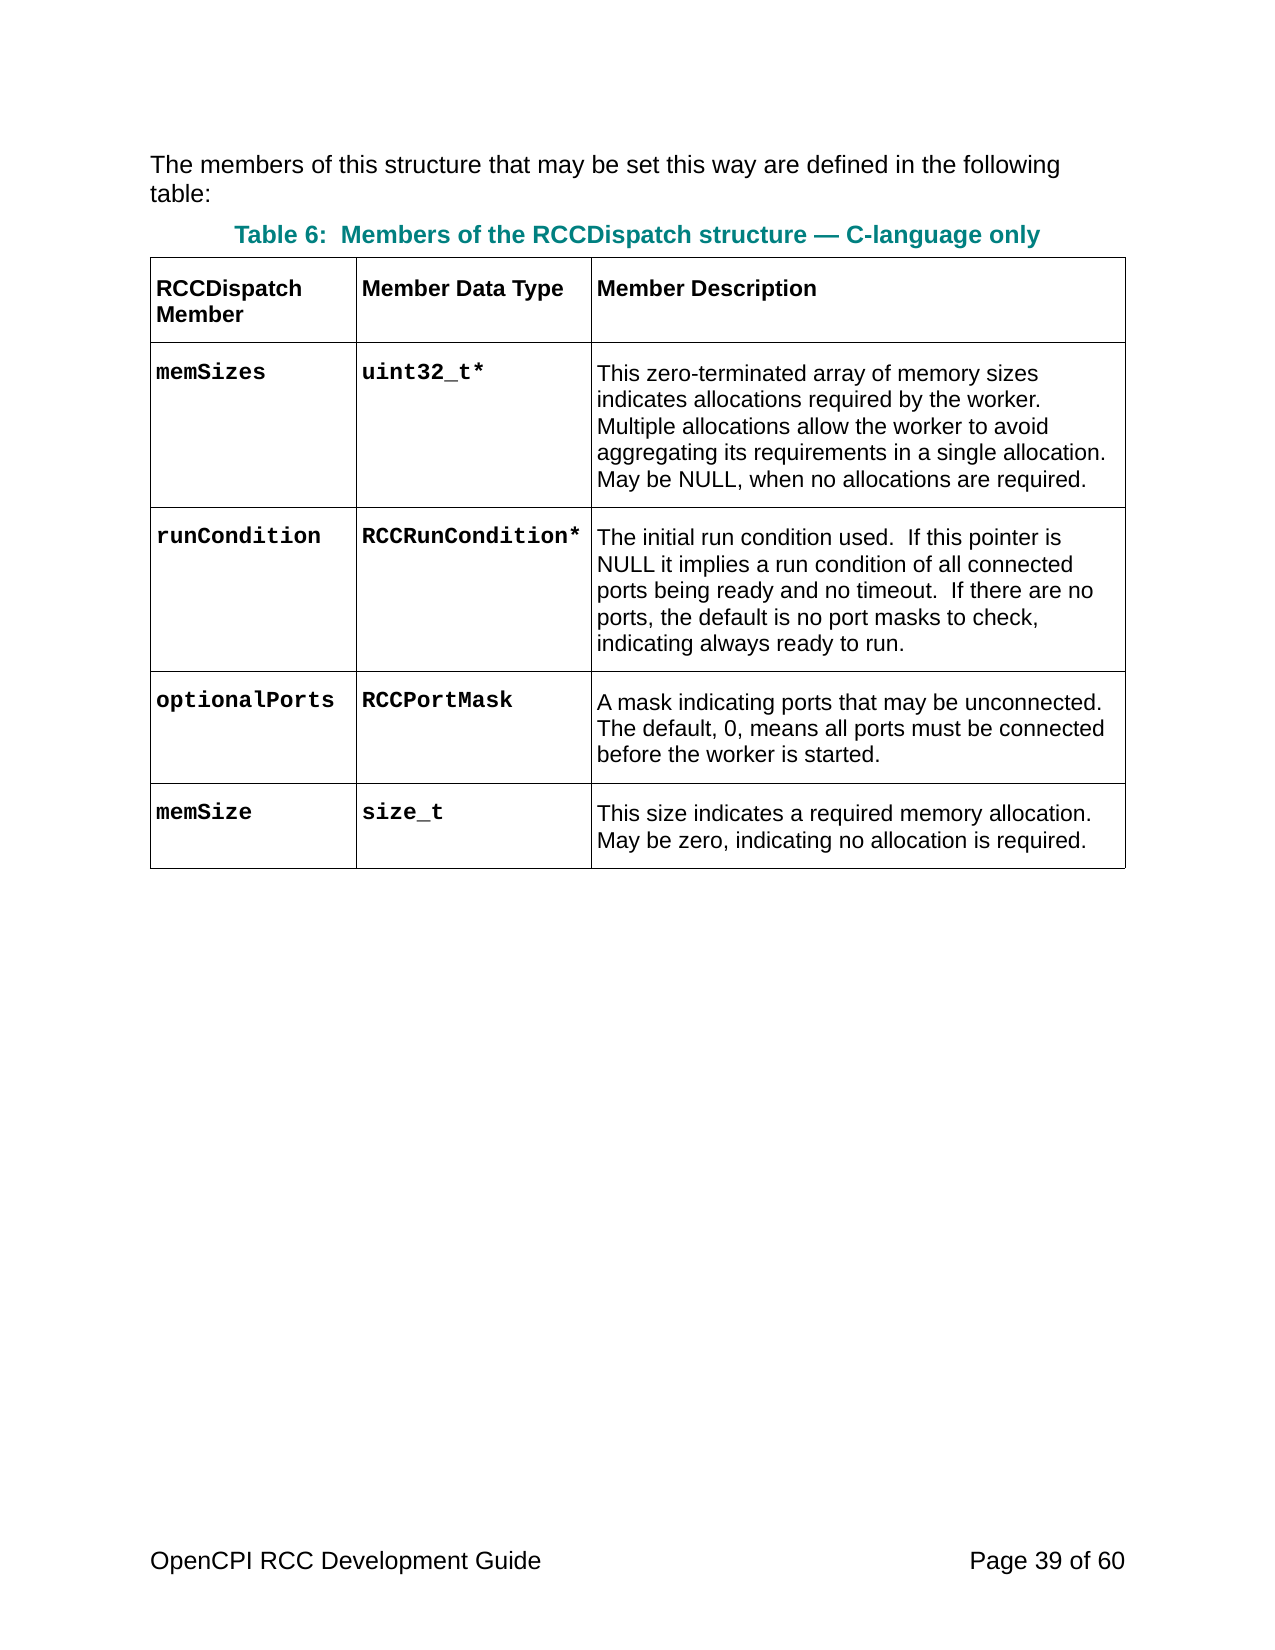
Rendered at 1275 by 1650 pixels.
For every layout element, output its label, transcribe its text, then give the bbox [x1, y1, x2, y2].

table_cell RCCPortMask [357, 672, 591, 782]
table_cell size_t [357, 784, 591, 868]
table_cell memSize [151, 784, 356, 868]
table_cell uint32_t* [357, 343, 591, 507]
table_header RCCDispatch Member [151, 258, 356, 342]
table_cell The initial run condition used. If this pointer is NULL it implies a run condition of all connected ports being ready and no timeout. If there are no ports, the default is no port masks to check, indicating always ready to run. [592, 508, 1125, 671]
table_header Member Data Type [357, 258, 591, 342]
text Table 6: Members of the RCCDispatch structure — C-language only [150, 220, 1125, 249]
table_cell RCCRunCondition* [357, 508, 591, 671]
table_header Member Description [592, 258, 1125, 342]
text The members of this structure that may be set this way are defined in the following table: [150, 150, 1125, 207]
table_cell optionalPorts [151, 672, 356, 782]
table_cell runCondition [151, 508, 356, 671]
table_cell A mask indicating ports that may be unconnected. The default, 0, means all ports must be connected before the worker is started. [592, 672, 1125, 782]
table_cell This zero-terminated array of memory sizes indicates allocations required by the worker. Multiple allocations allow the worker to avoid aggregating its requirements in a single allocation. May be NULL, when no allocations are required. [592, 343, 1125, 507]
table_cell This size indicates a required memory allocation. May be zero, indicating no allocation is required. [592, 784, 1125, 868]
table_cell memSizes [151, 343, 356, 507]
